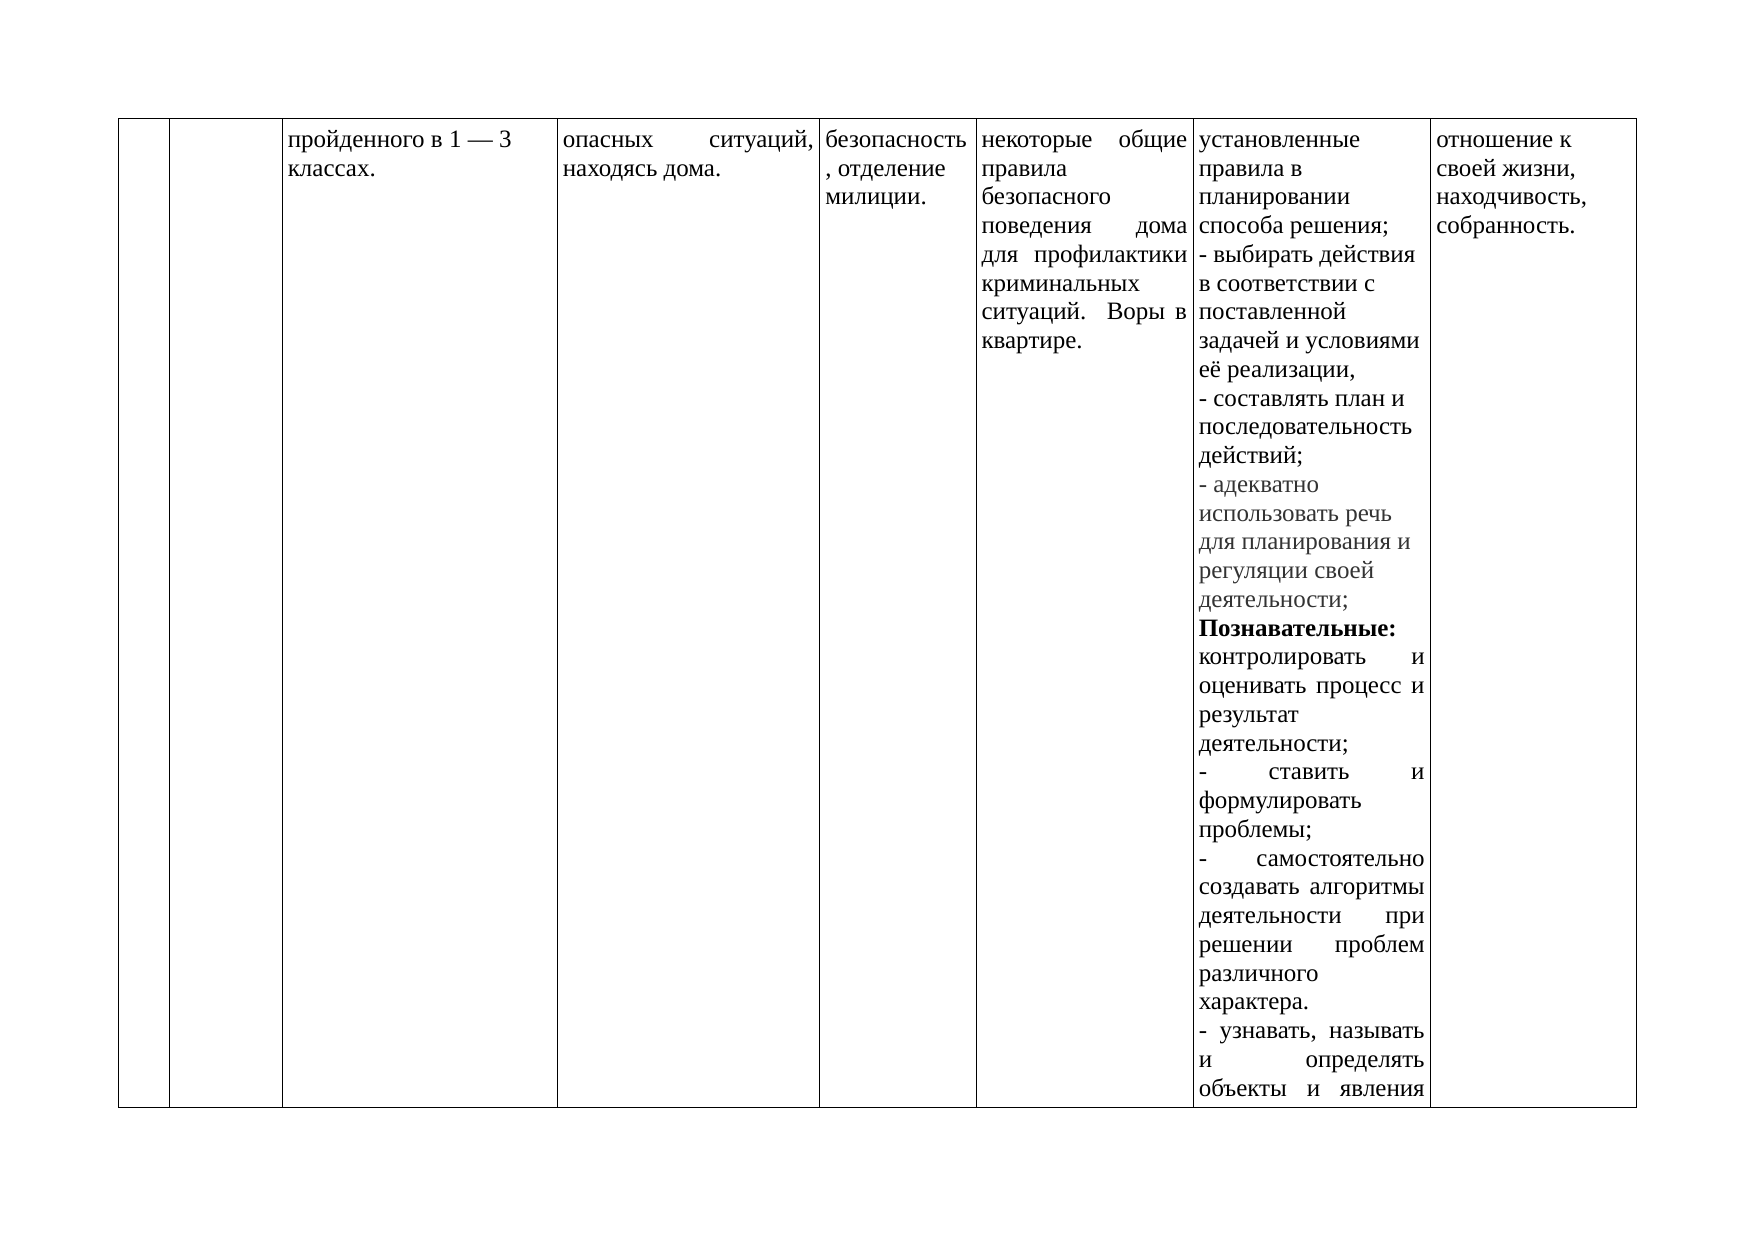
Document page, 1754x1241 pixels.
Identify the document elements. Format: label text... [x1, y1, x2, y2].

table_cell [119, 119, 169, 1107]
table_cell отношение к своей жизни, находчивость, собранность. [1431, 119, 1636, 1107]
table_cell пройденного в 1 — 3 классах. [283, 119, 557, 1107]
table_cell некоторые общие правила безопасного поведения дома для профилактики криминальных ситуаций. Воры в квартире. [977, 119, 1193, 1107]
table_cell установленные правила в планировании способа решения; - выбирать действия в соответствии с поставленной задачей и условиями её реализации, - составлять план и последовательность действий; - адекватно использовать речь для планирования и регуляции своей деятельности; Познавательные: контролировать и оценивать процесс и результат деятельности; - ставить и формулировать проблемы; - самостоятельно создавать алгоритмы деятельности при решении проблем различного характера. - узнавать, называть и определять объекты и явления [1194, 119, 1430, 1107]
table_cell [170, 119, 282, 1107]
table_cell безопасность, отделение милиции. [820, 119, 976, 1107]
table_cell опасных ситуаций, находясь дома. [558, 119, 819, 1107]
